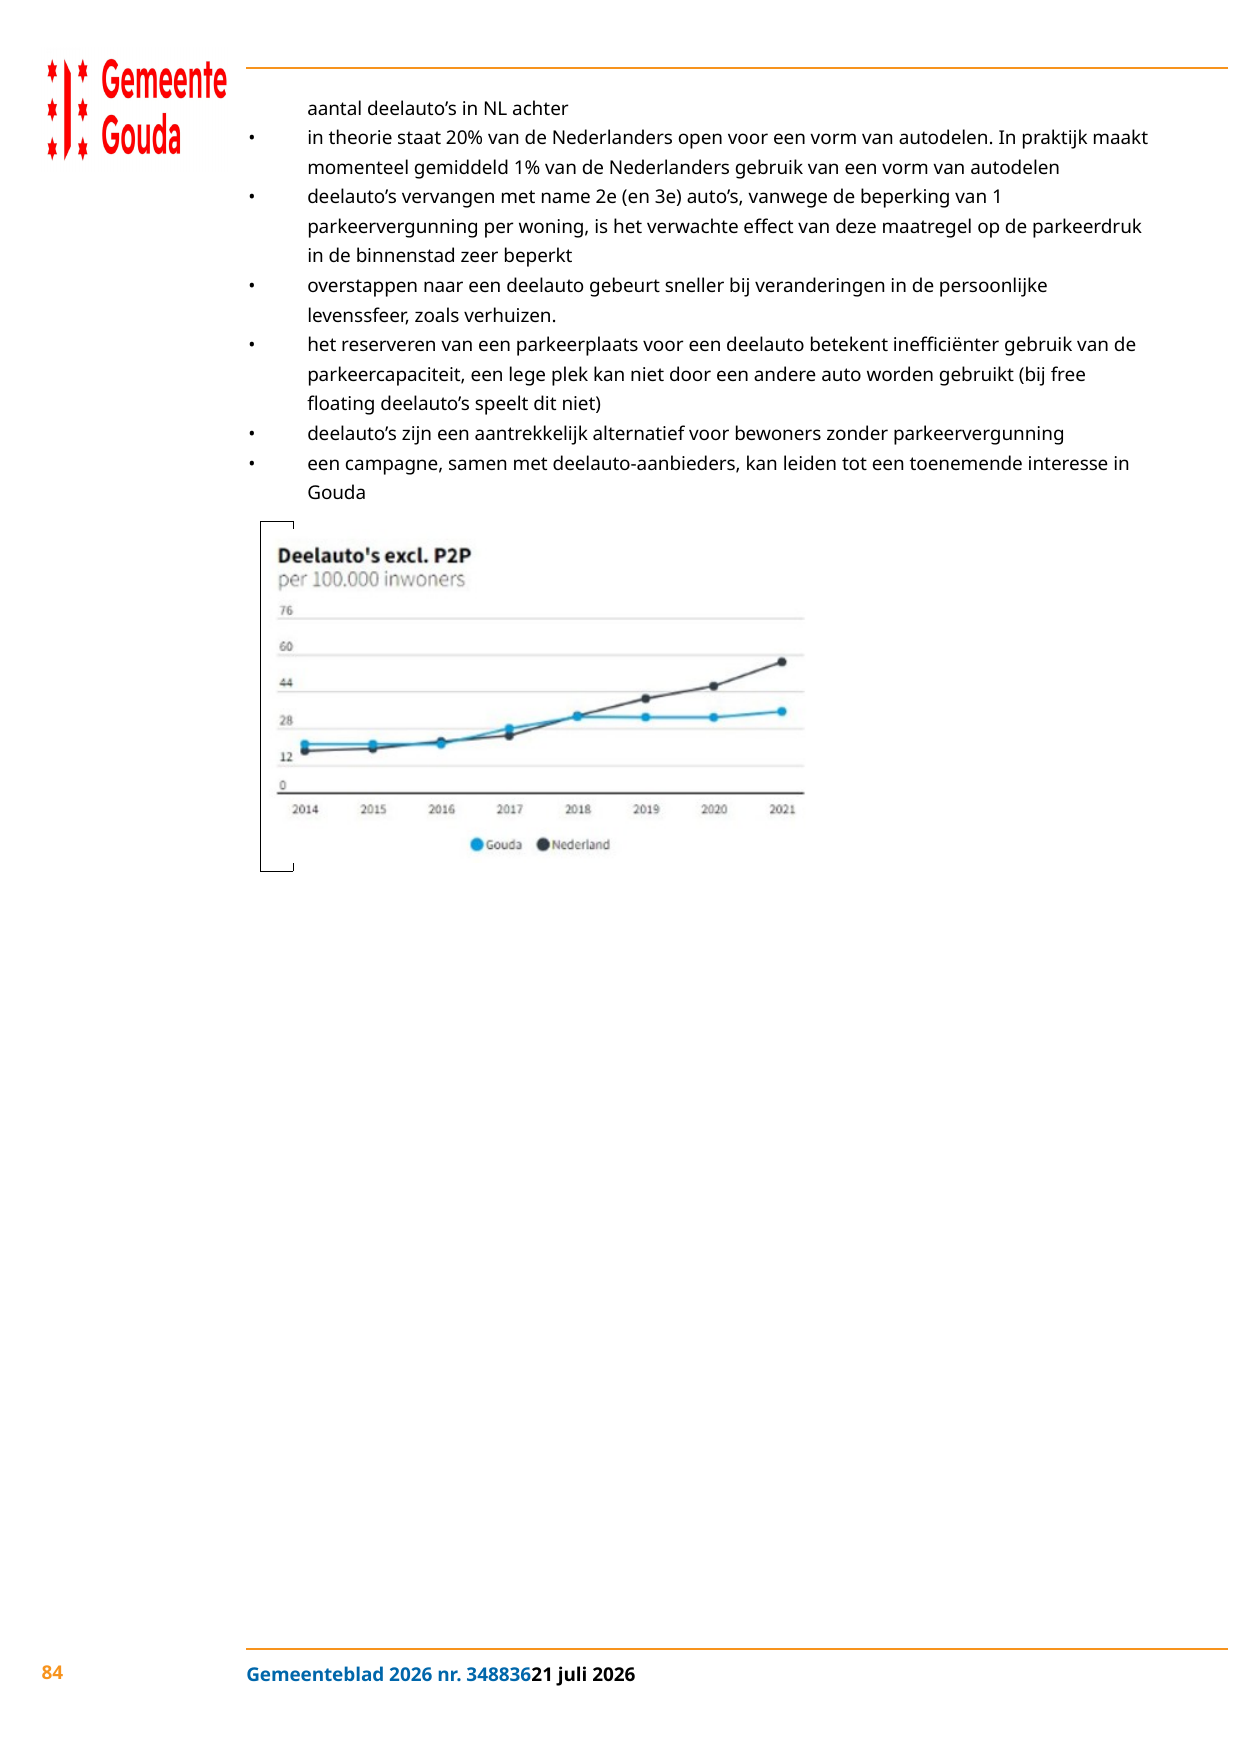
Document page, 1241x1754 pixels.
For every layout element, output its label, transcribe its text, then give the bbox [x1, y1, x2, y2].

list deelauto’s zijn een aantrekkelijk alternatief voor bewoners zonder parkeervergunning [248, 420, 1152, 446]
list het reserveren van een parkeerplaats voor een deelauto betekent inefficiënter gebruik van de parkeercapaciteit, een lege plek kan niet door een andere auto worden gebruikt (bij free floating deelauto’s speelt dit niet) [248, 331, 1152, 416]
picture [41, 47, 231, 172]
picture [268, 529, 1173, 863]
list in theorie staat 20% van de Nederlanders open voor een vorm van autodelen. In praktijk maakt momenteel gemiddeld 1% van de Nederlanders gebruik van een vorm van autodelen [248, 124, 1152, 180]
list deelauto’s vervangen met name 2e (en 3e) auto’s, vanwege de beperking van 1 parkeervergunning per woning, is het verwachte effect van deze maatregel op de parkeerdruk in de binnenstad zeer beperkt [248, 183, 1152, 268]
list overstappen naar een deelauto gebeurt sneller bij veranderingen in de persoonlijke levenssfeer, zoals verhuizen. [248, 272, 1152, 328]
list een campagne, samen met deelauto-aanbieders, kan leiden tot een toenemende interesse in Gouda [248, 450, 1152, 505]
list aantal deelauto’s in NL achter [248, 95, 1152, 121]
